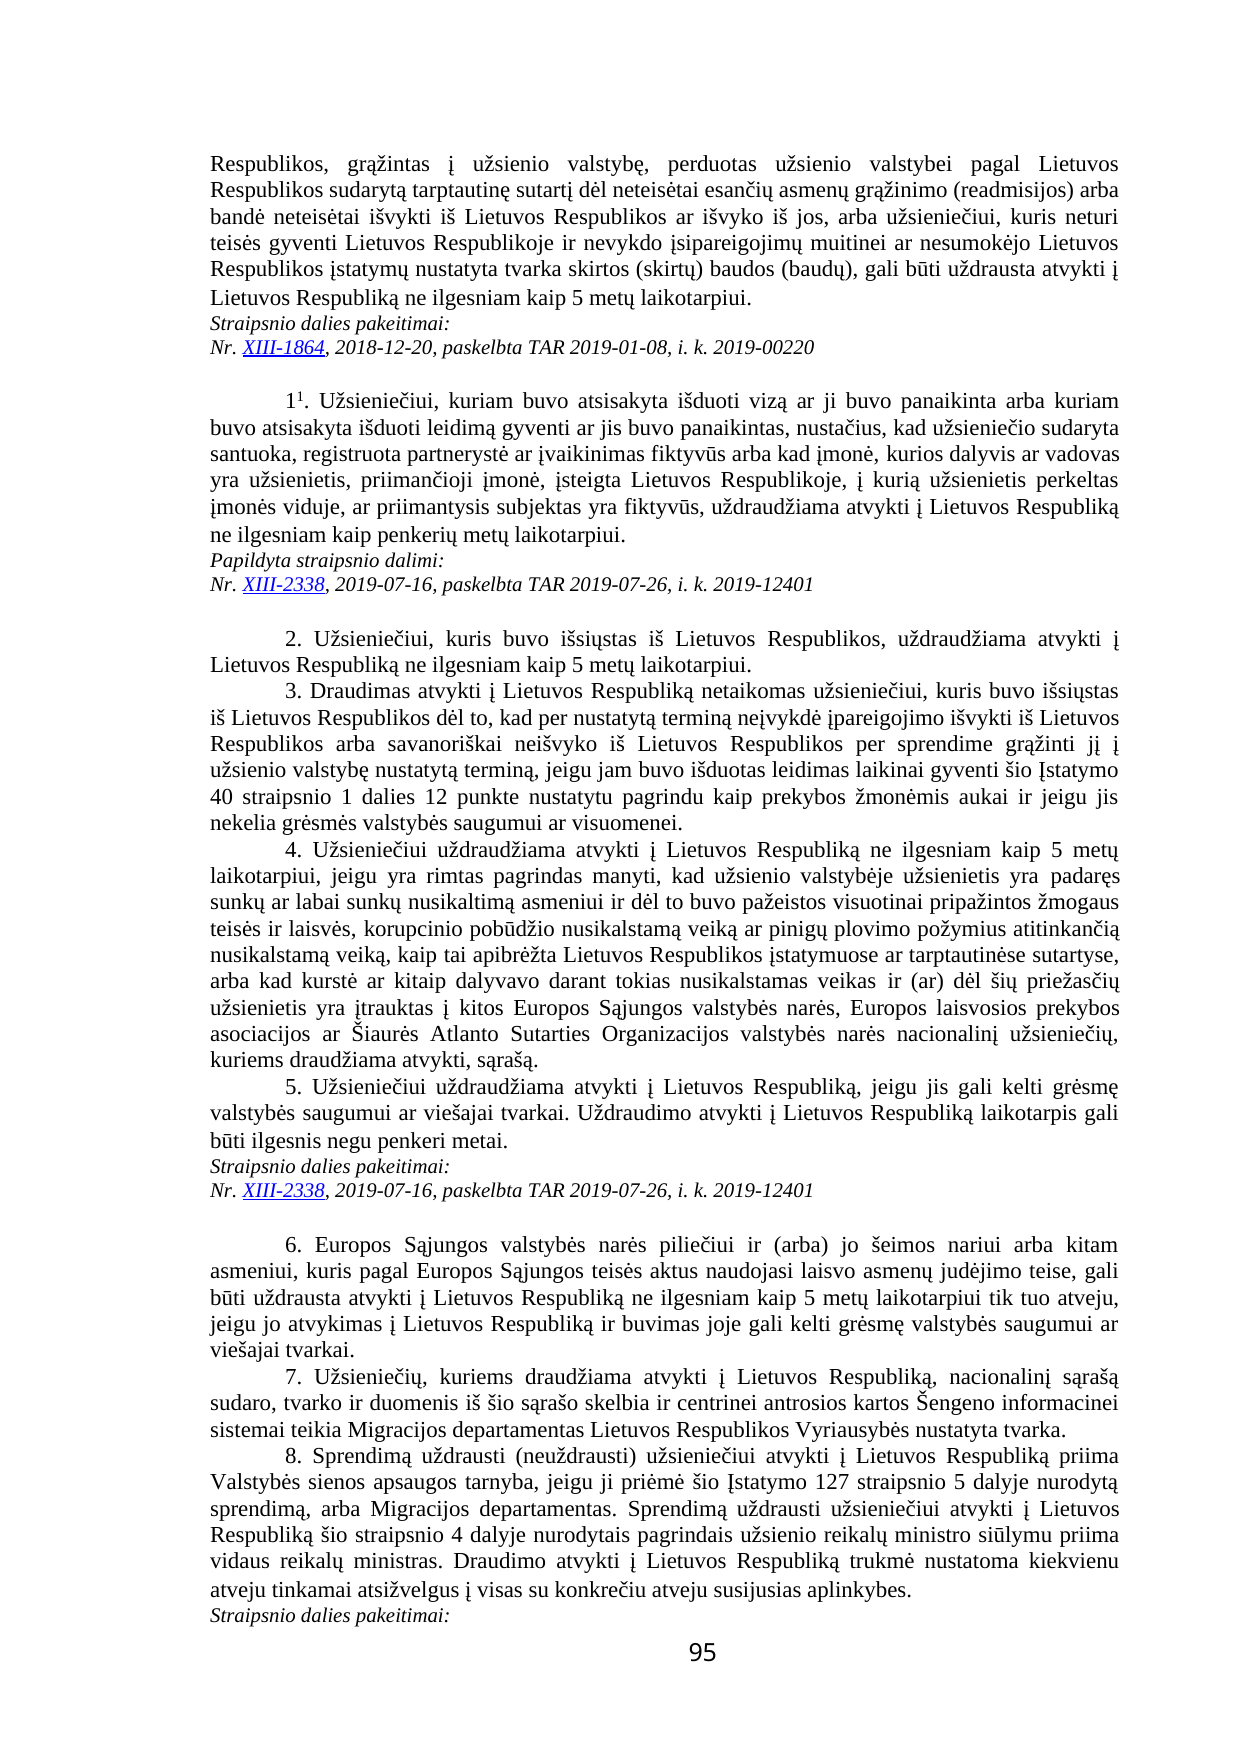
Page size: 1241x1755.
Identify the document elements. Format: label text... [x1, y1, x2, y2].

text 7. Užsieniečių, kuriems draudžiama atvykti į Lietuvos Respubliką, nacionalinį sąrašą sudaro, tvarko ir duomenis iš šio sąrašo skelbia ir centrinei antrosios kartos Šengeno informacinei sistemai teikia Migracijos departamentas Lietuvos Respublikos Vyriausybės nustatyta tvarka. [210, 1363, 1120, 1442]
text Straipsnio dalies pakeitimai: [210, 1154, 1120, 1178]
text 8. Sprendimą uždrausti (neuždrausti) užsieniečiui atvykti į Lietuvos Respubliką priima Valstybės sienos apsaugos tarnyba, jeigu ji priėmė šio Įstatymo 127 straipsnio 5 dalyje nurodytą sprendimą, arba Migracijos departamentas. Sprendimą uždrausti užsieniečiui atvykti į Lietuvos Respubliką šio straipsnio 4 dalyje nurodytais pagrindais užsienio reikalų ministro siūlymu priima vidaus reikalų ministras. Draudimo atvykti į Lietuvos Respubliką trukmė nustatoma kiekvienu atveju tinkamai atsižvelgus į visas su konkrečiu atveju susijusias aplinkybes. [210, 1442, 1120, 1602]
text Straipsnio dalies pakeitimai: [210, 311, 1120, 334]
text 11. Užsieniečiui, kuriam buvo atsisakyta išduoti vizą ar ji buvo panaikinta arba kuriam buvo atsisakyta išduoti leidimą gyventi ar jis buvo panaikintas, nustačius, kad užsieniečio sudaryta santuoka, registruota partnerystė ar įvaikinimas fiktyvūs arba kad įmonė, kurios dalyvis ar vadovas yra užsienietis, priimančioji įmonė, įsteigta Lietuvos Respublikoje, į kurią užsienietis perkeltas įmonės viduje, ar priimantysis subjektas yra fiktyvūs, uždraudžiama atvykti į Lietuvos Respubliką ne ilgesniam kaip penkerių metų laikotarpiui. [210, 387, 1120, 548]
text Nr. XIII-1864, 2018-12-20, paskelbta TAR 2019-01-08, i. k. 2019-00220 [210, 334, 1120, 359]
text 5. Užsieniečiui uždraudžiama atvykti į Lietuvos Respubliką, jeigu jis gali kelti grėsmę valstybės saugumui ar viešajai tvarkai. Uždraudimo atvykti į Lietuvos Respubliką laikotarpis gali būti ilgesnis negu penkeri metai. [210, 1073, 1120, 1154]
text 6. Europos Sąjungos valstybės narės piliečiui ir (arba) jo šeimos nariui arba kitam asmeniui, kuris pagal Europos Sąjungos teisės aktus naudojasi laisvo asmenų judėjimo teise, gali būti uždrausta atvykti į Lietuvos Respubliką ne ilgesniam kaip 5 metų laikotarpiui tik tuo atveju, jeigu jo atvykimas į Lietuvos Respubliką ir buvimas joje gali kelti grėsmę valstybės saugumui ar viešajai tvarkai. [210, 1231, 1120, 1363]
text Straipsnio dalies pakeitimai: [210, 1602, 1120, 1627]
text Papildyta straipsnio dalimi: [210, 548, 1120, 572]
text 2. Užsieniečiui, kuris buvo išsiųstas iš Lietuvos Respublikos, uždraudžiama atvykti į Lietuvos Respubliką ne ilgesniam kaip 5 metų laikotarpiui. [210, 625, 1120, 677]
text 4. Užsieniečiui uždraudžiama atvykti į Lietuvos Respubliką ne ilgesniam kaip 5 metų laikotarpiui, jeigu yra rimtas pagrindas manyti, kad užsienio valstybėje užsienietis yra padaręs sunkų ar labai sunkų nusikaltimą asmeniui ir dėl to buvo pažeistos visuotinai pripažintos žmogaus teisės ir laisvės, korupcinio pobūdžio nusikalstamą veiką ar pinigų plovimo požymius atitinkančią nusikalstamą veiką, kaip tai apibrėžta Lietuvos Respublikos įstatymuose ar tarptautinėse sutartyse, arba kad kurstė ar kitaip dalyvavo darant tokias nusikalstamas veikas ir (ar) dėl šių priežasčių užsienietis yra įtrauktas į kitos Europos Sąjungos valstybės narės, Europos laisvosios prekybos asociacijos ar Šiaurės Atlanto Sutarties Organizacijos valstybės narės nacionalinį užsieniečių, kuriems draudžiama atvykti, sąrašą. [210, 836, 1120, 1073]
text Nr. XIII-2338, 2019-07-16, paskelbta TAR 2019-07-26, i. k. 2019-12401 [210, 1178, 1120, 1202]
text Nr. XIII-2338, 2019-07-16, paskelbta TAR 2019-07-26, i. k. 2019-12401 [210, 572, 1120, 596]
text 3. Draudimas atvykti į Lietuvos Respubliką netaikomas užsieniečiui, kuris buvo išsiųstas iš Lietuvos Respublikos dėl to, kad per nustatytą terminą neįvykdė įpareigojimo išvykti iš Lietuvos Respublikos arba savanoriškai neišvyko iš Lietuvos Respublikos per sprendime grąžinti jį į užsienio valstybę nustatytą terminą, jeigu jam buvo išduotas leidimas laikinai gyventi šio Įstatymo 40 straipsnio 1 dalies 12 punkte nustatytu pagrindu kaip prekybos žmonėmis aukai ir jeigu jis nekelia grėsmės valstybės saugumui ar visuomenei. [210, 677, 1120, 836]
text Respublikos, grąžintas į užsienio valstybę, perduotas užsienio valstybei pagal Lietuvos Respublikos sudarytą tarptautinę sutartį dėl neteisėtai esančių asmenų grąžinimo (readmisijos) arba bandė neteisėtai išvykti iš Lietuvos Respublikos ar išvyko iš jos, arba užsieniečiui, kuris neturi teisės gyventi Lietuvos Respublikoje ir nevykdo įsipareigojimų muitinei ar nesumokėjo Lietuvos Respublikos įstatymų nustatyta tvarka skirtos (skirtų) baudos (baudų), gali būti uždrausta atvykti į Lietuvos Respubliką ne ilgesniam kaip 5 metų laikotarpiui. [210, 150, 1120, 311]
